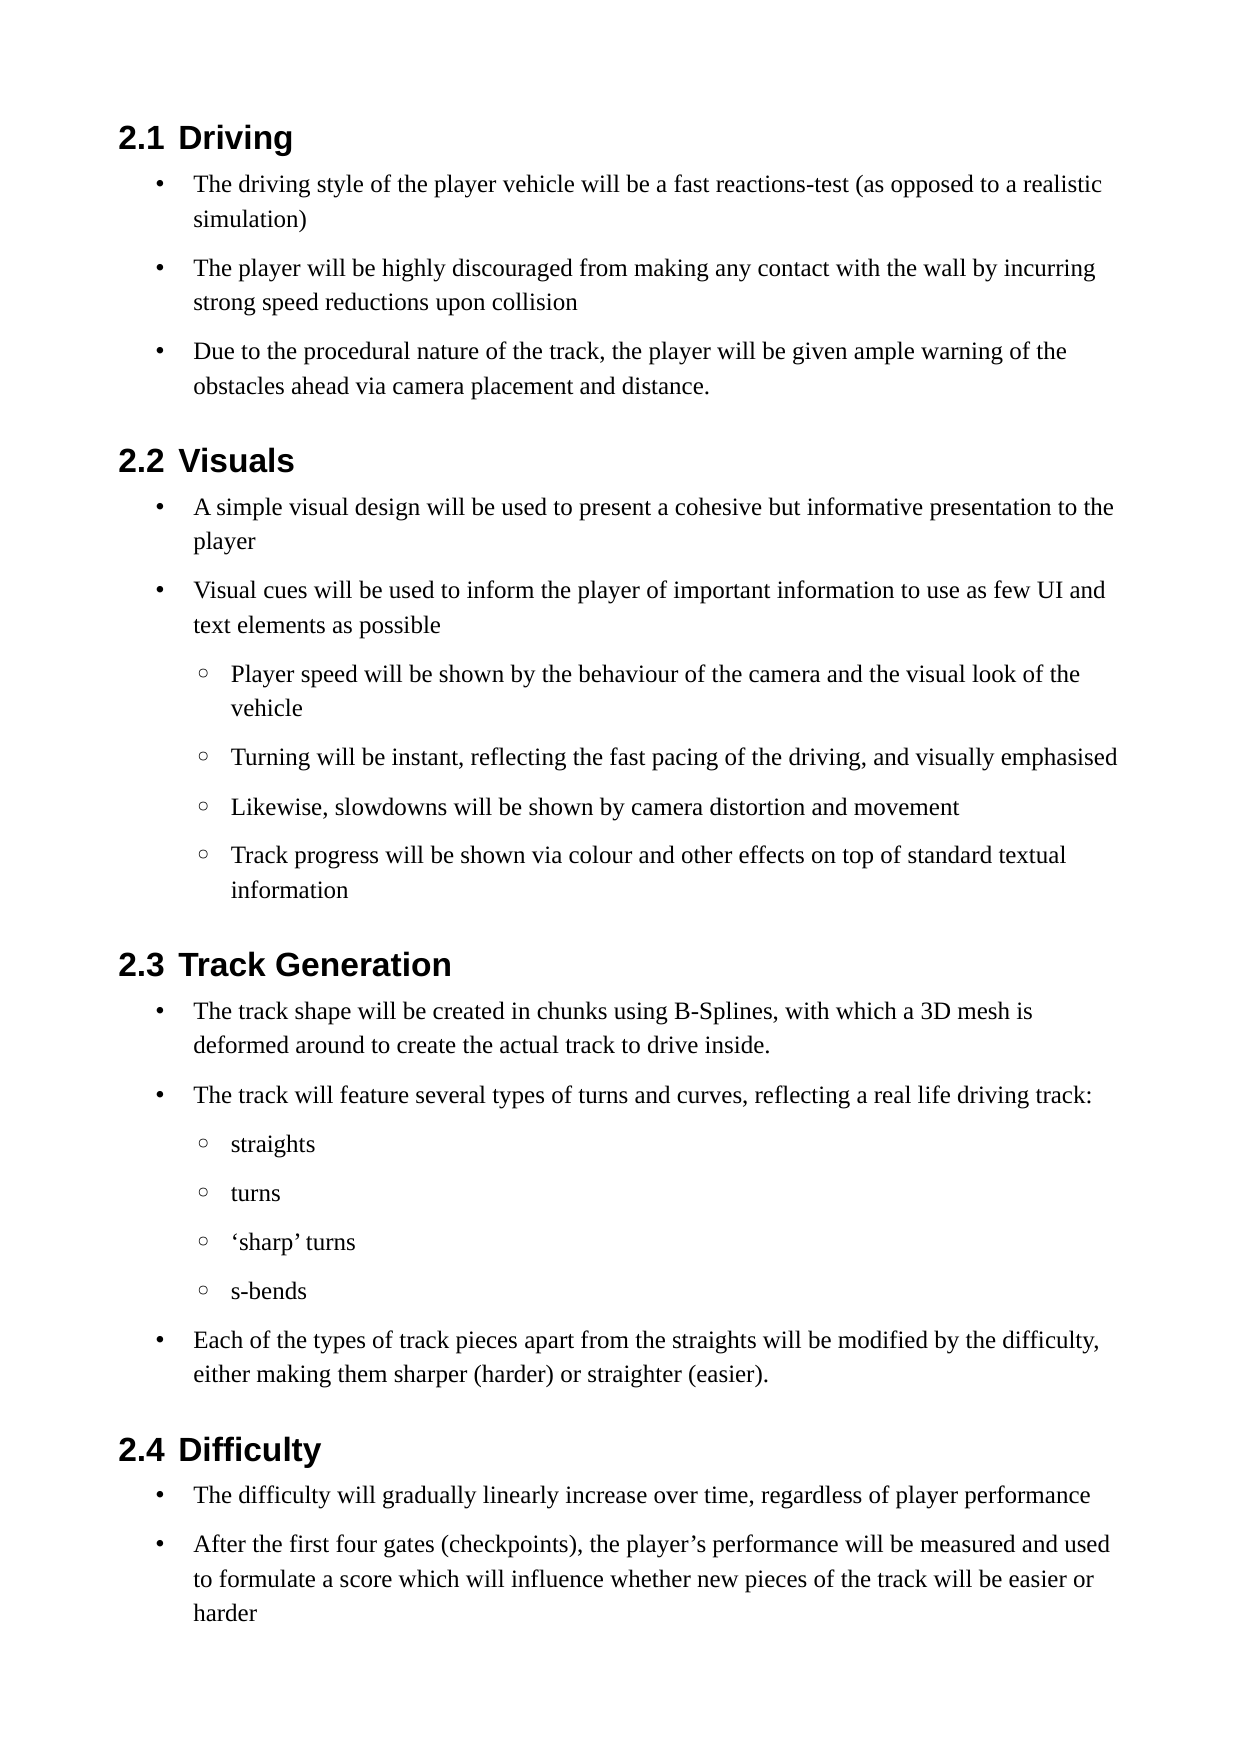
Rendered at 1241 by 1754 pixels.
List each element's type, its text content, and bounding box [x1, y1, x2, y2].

list Likewise, slowdowns will be shown by camera distortion and movement [193, 792, 1122, 820]
list The track will feature several types of turns and curves, reflecting a real life driving track: [156, 1080, 1122, 1108]
list The player will be highly discouraged from making any contact with the wall by incurring strong speed reductions upon collision [156, 253, 1122, 316]
list ‘sharp’ turns [193, 1227, 1122, 1256]
list straights [193, 1129, 1122, 1157]
subtitle Track Generation [118, 945, 1122, 984]
list Due to the procedural nature of the track, the player will be given ample warning of the obstacles ahead via camera placement and distance. [156, 336, 1122, 399]
list The track shape will be created in chunks using B-Splines, with which a 3D mesh is deformed around to create the actual track to drive inside. [156, 996, 1122, 1059]
list After the first four gates (checkpoints), the player’s performance will be measured and used to formulate a score which will influence whether new pieces of the track will be easier or harder [156, 1529, 1122, 1627]
subtitle Driving [118, 118, 1122, 157]
list turns [193, 1178, 1122, 1207]
subtitle Difficulty [118, 1429, 1122, 1468]
list Each of the types of track pieces apart from the straights will be modified by the difficulty, either making them sharper (harder) or straighter (easier). [156, 1325, 1122, 1388]
list Player speed will be shown by the behaviour of the camera and the visual look of the vehicle [193, 659, 1122, 722]
list Turning will be instant, reflecting the fast pacing of the driving, and visually emphasised [193, 742, 1122, 771]
list Visual cues will be used to inform the player of important information to use as few UI and text elements as possible [156, 575, 1122, 639]
list s-bends [193, 1276, 1122, 1305]
list The driving style of the player vehicle will be a fast reactions-test (as opposed to a realistic simulation) [156, 169, 1122, 232]
subtitle Visuals [118, 441, 1122, 479]
list A simple visual design will be used to present a cohesive but informative presentation to the player [156, 492, 1122, 555]
list The difficulty will gradually linearly increase over time, regardless of player performance [156, 1481, 1122, 1509]
list Track progress will be shown via colour and other effects on top of standard textual information [193, 841, 1122, 904]
